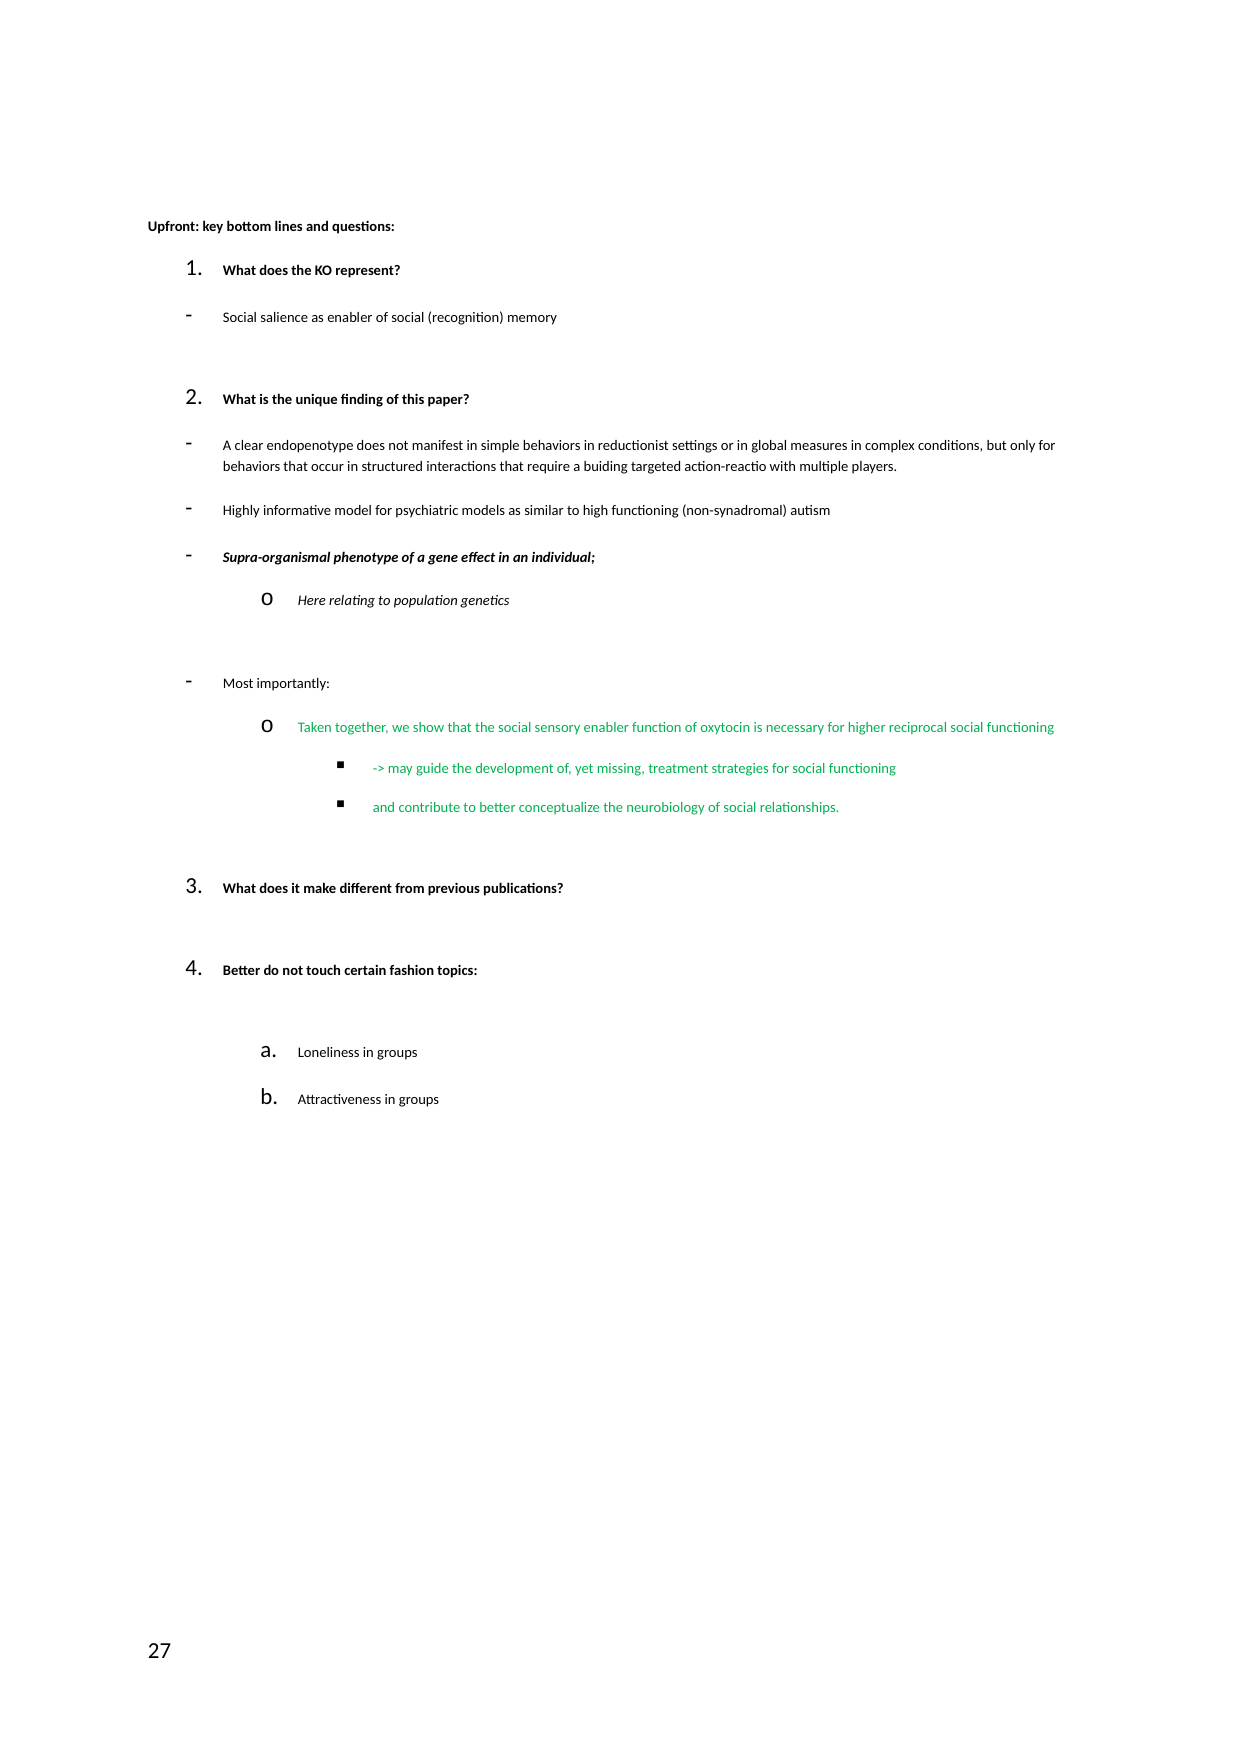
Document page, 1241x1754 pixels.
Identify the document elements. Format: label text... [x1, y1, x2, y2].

list Loneliness in groups [260, 1035, 1093, 1063]
text Upfront: key bottom lines and questions: [148, 217, 1093, 235]
list Highly informative model for psychiatric models as similar to high functioning (non-synadromal) autism [185, 493, 1093, 521]
list Social salience as enabler of social (recognition) memory [185, 300, 1093, 328]
list and contribute to better conceptualize the neurobiology of social relationships. [335, 796, 1093, 817]
list What does the KO represent? [185, 253, 1093, 281]
list What does it make different from previous publications? [185, 871, 1093, 899]
list -> may guide the development of, yet missing, treatment strategies for social functioning [335, 757, 1093, 778]
list A clear endopenotype does not manifest in simple behaviors in reductionist settings or in global measures in complex conditions, but only for behaviors that occur in structured interactions that require a buiding targeted action-reactio with multiple players. [185, 428, 1093, 475]
list Here relating to population genetics [260, 586, 1093, 612]
list Taken together, we show that the social sensory enabler function of oxytocin is necessary for higher reciprocal social functioning [260, 713, 1093, 739]
list Most importantly: [185, 666, 1093, 694]
list Attractiveness in groups [260, 1082, 1093, 1110]
list Better do not touch certain fashion topics: [185, 953, 1093, 981]
list What is the unique finding of this paper? [185, 382, 1093, 410]
list Supra-organismal phenotype of a gene effect in an individual; [185, 540, 1093, 568]
